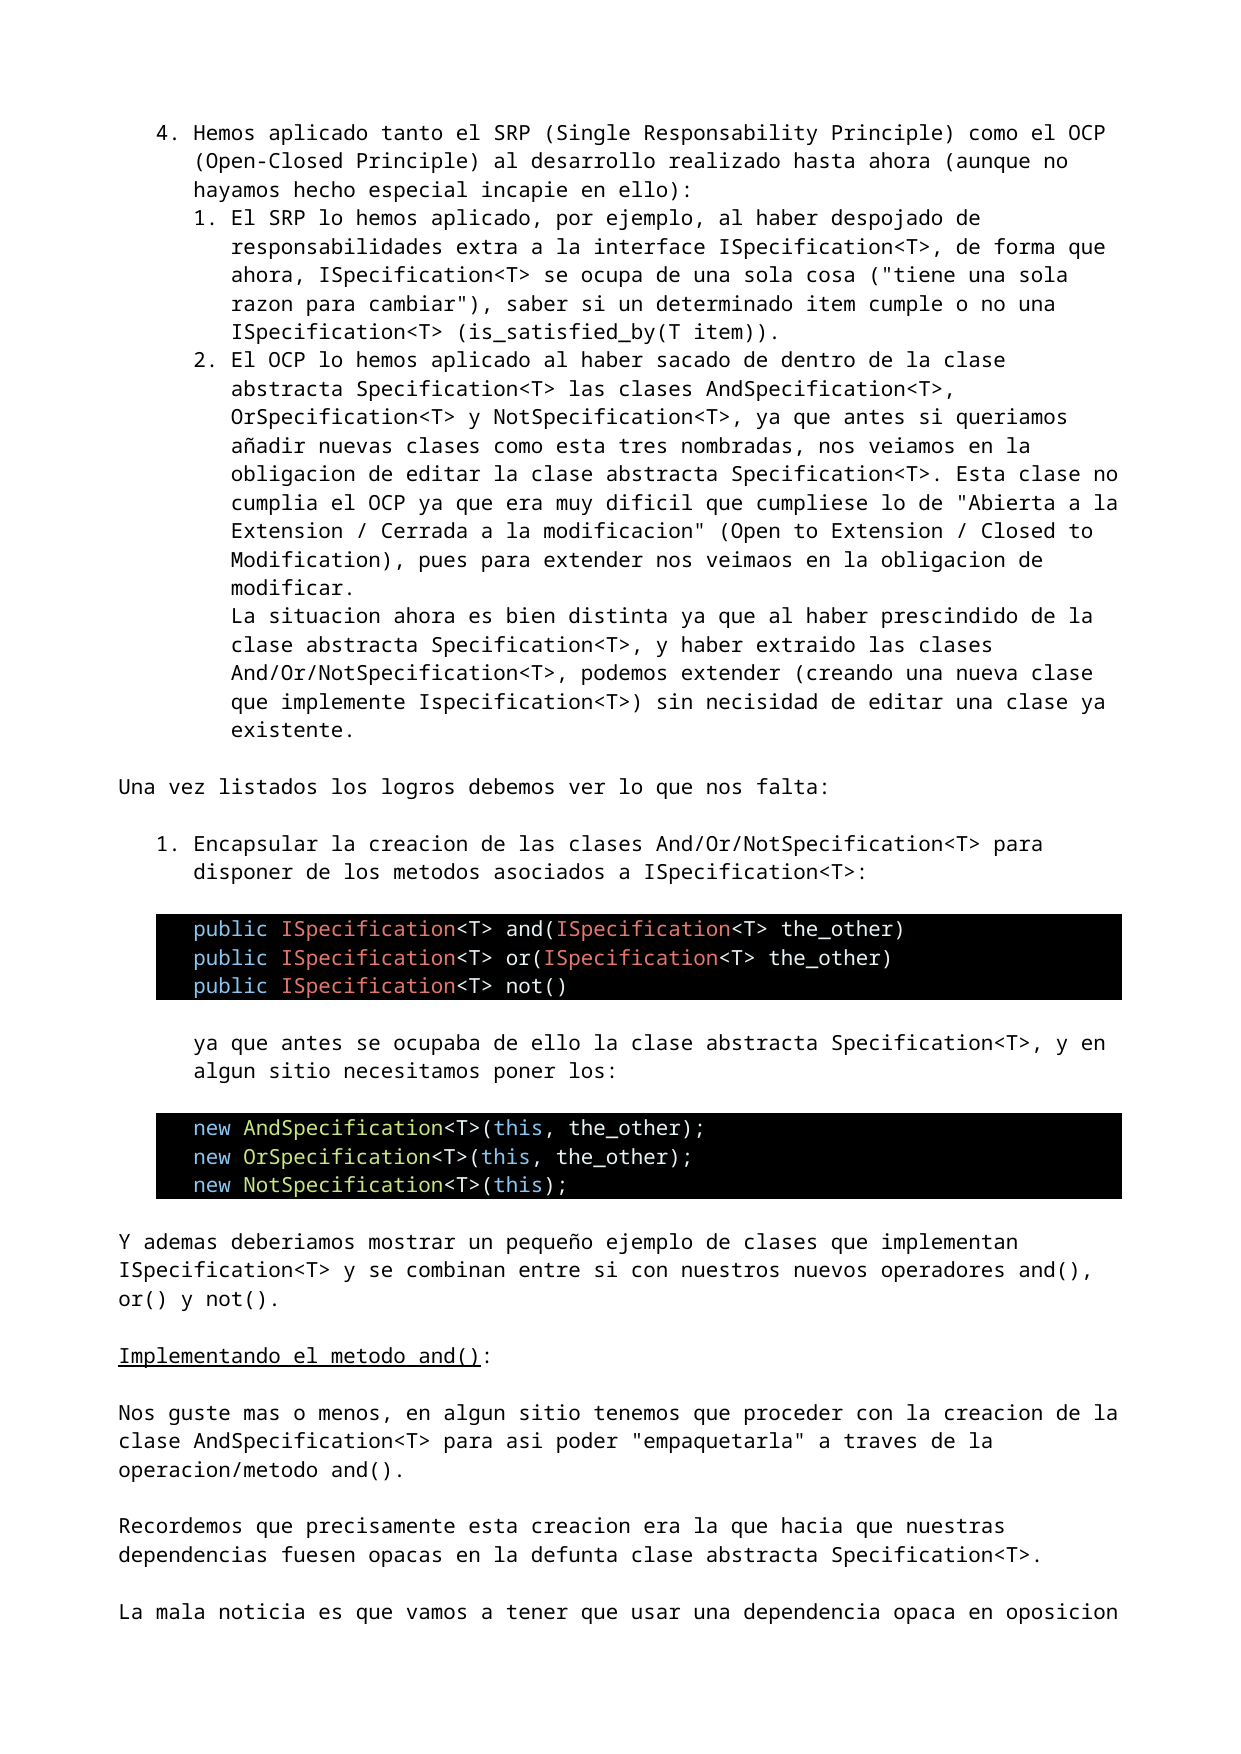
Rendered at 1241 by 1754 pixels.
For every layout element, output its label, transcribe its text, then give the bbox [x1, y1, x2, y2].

list El OCP lo hemos aplicado al haber sacado de dentro de la clase abstracta Specification<T> las clases AndSpecification<T>, OrSpecification<T> y NotSpecification<T>, ya que antes si queriamos añadir nuevas clases como esta tres nombradas, nos veiamos en la obligacion de editar la clase abstracta Specification<T>. Esta clase no cumplia el OCP ya que era muy dificil que cumpliese lo de "Abierta a la Extension / Cerrada a la modificacion" (Open to Extension / Closed to Modification), pues para extender nos veimaos en la obligacion de modificar. [193, 346, 1122, 602]
text La mala noticia es que vamos a tener que usar una dependencia opaca en oposicion [118, 1597, 1122, 1625]
list new NotSpecification<T>(this); [156, 1170, 1122, 1199]
list public ISpecification<T> and(ISpecification<T> the_other) [156, 914, 1122, 943]
text Recordemos que precisamente esta creacion era la que hacia que nuestras dependencias fuesen opacas en la defunta clase abstracta Specification<T>. [118, 1512, 1122, 1568]
text Implementando el metodo and(): [118, 1341, 1122, 1369]
list ya que antes se ocupaba de ello la clase abstracta Specification<T>, y en algun sitio necesitamos poner los: [156, 1028, 1122, 1085]
text Nos guste mas o menos, en algun sitio tenemos que proceder con la creacion de la clase AndSpecification<T> para asi poder "empaquetarla" a traves de la operacion/metodo and(). [118, 1398, 1122, 1483]
list Encapsular la creacion de las clases And/Or/NotSpecification<T> para disponer de los metodos asociados a ISpecification<T>: [156, 829, 1122, 886]
list El SRP lo hemos aplicado, por ejemplo, al haber despojado de responsabilidades extra a la interface ISpecification<T>, de forma que ahora, ISpecification<T> se ocupa de una sola cosa ("tiene una sola razon para cambiar"), saber si un determinado item cumple o no una ISpecification<T> (is_satisfied_by(T item)). [193, 203, 1122, 346]
list new AndSpecification<T>(this, the_other); [156, 1113, 1122, 1142]
list public ISpecification<T> not() [156, 971, 1122, 1000]
text Una vez listados los logros debemos ver lo que nos falta: [118, 772, 1122, 801]
list public ISpecification<T> or(ISpecification<T> the_other) [156, 943, 1122, 971]
text Y ademas deberiamos mostrar un pequeño ejemplo de clases que implementan ISpecification<T> y se combinan entre si con nuestros nuevos operadores and(), or() y not(). [118, 1227, 1122, 1312]
list La situacion ahora es bien distinta ya que al haber prescindido de la clase abstracta Specification<T>, y haber extraido las clases And/Or/NotSpecification<T>, podemos extender (creando una nueva clase que implemente Ispecification<T>) sin necisidad de editar una clase ya existente. [193, 602, 1122, 744]
list new OrSpecification<T>(this, the_other); [156, 1142, 1122, 1170]
list Hemos aplicado tanto el SRP (Single Responsability Principle) como el OCP (Open-Closed Principle) al desarrollo realizado hasta ahora (aunque no hayamos hecho especial incapie en ello): [156, 118, 1122, 203]
